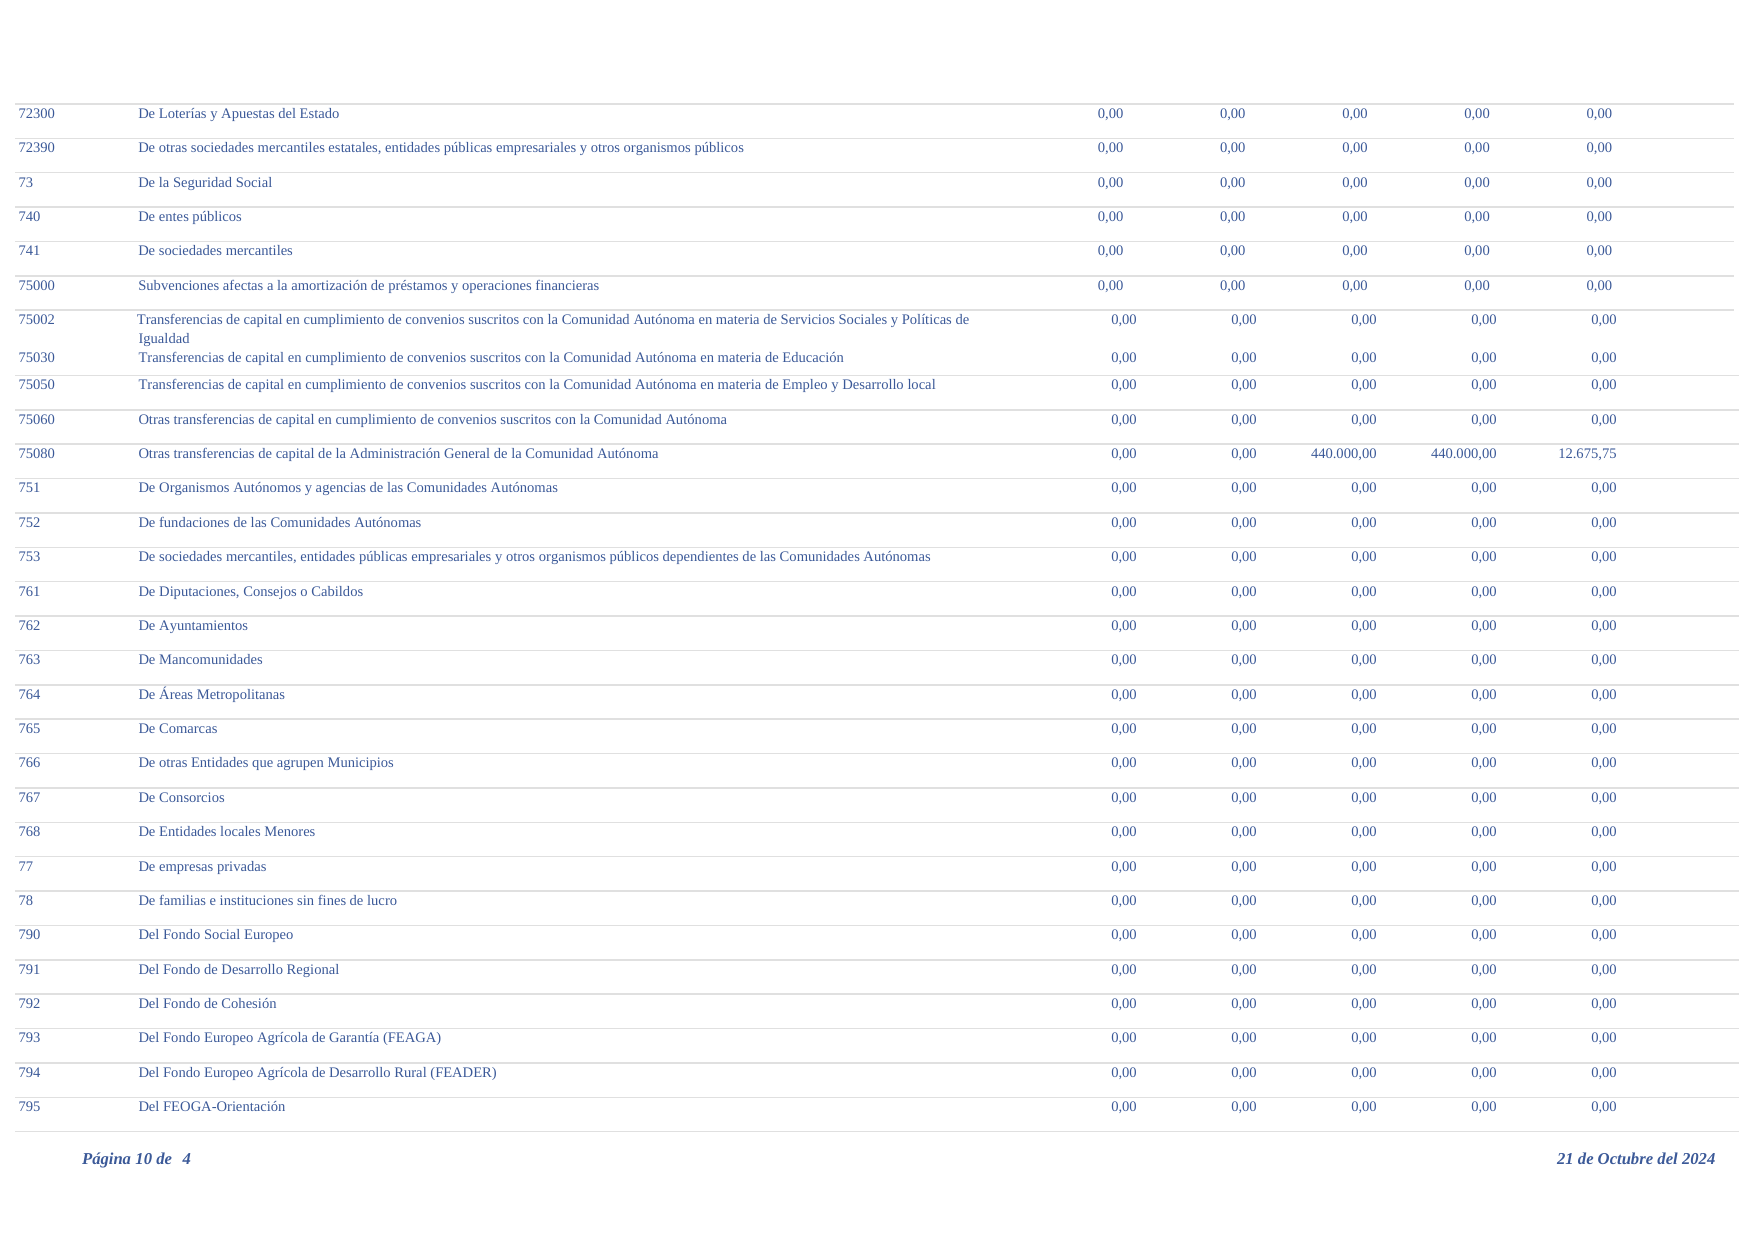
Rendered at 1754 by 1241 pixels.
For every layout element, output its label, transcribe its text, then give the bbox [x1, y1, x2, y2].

table_cell Subvenciones afectas a la amortización de préstamos y operaciones financieras [138, 277, 1098, 309]
table_cell 764 [15, 686, 138, 718]
table_cell [1734, 241, 1739, 275]
table_cell 0,00 [1586, 139, 1734, 172]
table_cell 0,00 [1342, 242, 1464, 275]
table_cell 0,00 [1311, 720, 1431, 753]
table_cell 0,00 [1431, 376, 1558, 409]
table_cell De Diputaciones, Consejos o Cabildos [138, 582, 1111, 615]
table_cell 0,00 [1231, 1029, 1311, 1062]
table_cell 0,00 [1558, 514, 1739, 546]
table_cell 753 [15, 548, 138, 581]
table_cell 0,00 [1431, 995, 1558, 1028]
table_cell 0,00 [1098, 208, 1220, 241]
table_cell 0,00 [1558, 1064, 1739, 1096]
table_cell 740 [15, 208, 138, 241]
table_cell 0,00 [1342, 277, 1464, 309]
table_cell 0,00 [1558, 1029, 1739, 1062]
table_cell 0,00 [1311, 514, 1431, 546]
table_cell 0,00 [1111, 857, 1231, 890]
table_cell Del Fondo de Desarrollo Regional [138, 961, 1111, 993]
table_cell 0,00 [1111, 961, 1231, 993]
table_cell 0,00 [1111, 995, 1231, 1028]
table_cell 0,00 [1311, 1064, 1431, 1096]
table_cell 0,00 [1586, 277, 1734, 309]
table_cell 0,00 [1231, 961, 1311, 993]
table_cell 794 [15, 1064, 138, 1096]
table_cell 0,00 [1111, 1029, 1231, 1062]
table_cell 0,00 [1558, 754, 1739, 787]
table_cell 73 [15, 173, 138, 206]
table_cell 0,00 [1431, 617, 1558, 649]
table_cell 766 [15, 754, 138, 787]
table_cell 440.000,00 [1311, 445, 1431, 478]
table_cell 0,00 [1558, 789, 1739, 821]
table_cell 0,00 [1311, 789, 1431, 821]
table_cell Del FEOGA-Orientación [138, 1098, 1111, 1131]
table_cell 0,00 [1231, 823, 1311, 856]
table_cell 0,00 [1311, 479, 1431, 512]
table_cell 0,00 [1098, 173, 1220, 206]
table_cell [1734, 275, 1739, 309]
table_cell 761 [15, 582, 138, 615]
table_cell 440.000,00 [1431, 445, 1558, 478]
table_cell 768 [15, 823, 138, 856]
table_cell 0,00 [1220, 208, 1342, 241]
table_cell 0,00 [1464, 208, 1586, 241]
table_cell 0,00 [1111, 445, 1231, 478]
table_cell 0,00 [1231, 1098, 1311, 1131]
table_cell 0,00 [1220, 105, 1342, 137]
table_cell 763 [15, 651, 138, 684]
table_cell 75080 [15, 445, 138, 478]
table_cell 0,00 [1098, 139, 1220, 172]
table_cell 77 [15, 857, 138, 890]
table_cell 0,00 [1431, 754, 1558, 787]
table_cell 0,00 [1311, 754, 1431, 787]
table_header 75030 [15, 348, 138, 374]
table_cell 0,00 [1231, 514, 1311, 546]
table_cell 0,00 [1431, 411, 1558, 443]
table_cell De la Seguridad Social [138, 173, 1098, 206]
table_cell De fundaciones de las Comunidades Autónomas [138, 514, 1111, 546]
table_cell 0,00 [1558, 617, 1739, 649]
table_cell 791 [15, 961, 138, 993]
table_cell 0,00 [1431, 651, 1558, 684]
table_cell 0,00 [1231, 754, 1311, 787]
table_cell 762 [15, 617, 138, 649]
table_header 0,00 [1111, 348, 1231, 374]
table_cell De otras sociedades mercantiles estatales, entidades públicas empresariales y otros organismos públicos [138, 139, 1098, 172]
table_cell 0,00 [1220, 242, 1342, 275]
table_header 0,00 [1431, 348, 1558, 374]
table_cell 0,00 [1431, 1029, 1558, 1062]
table_cell 0,00 [1431, 823, 1558, 856]
table_cell [1734, 206, 1739, 241]
table_cell 12.675,75 [1558, 445, 1739, 478]
table_cell 0,00 [1558, 582, 1739, 615]
table_cell [1734, 172, 1739, 206]
table_cell De sociedades mercantiles, entidades públicas empresariales y otros organismos públicos dependientes de las Comunidades Autónomas [138, 548, 1111, 581]
table_cell 0,00 [1431, 961, 1558, 993]
table_cell 0,00 [1464, 242, 1586, 275]
table_header 0,00 [1311, 348, 1431, 374]
table_cell 0,00 [1431, 1098, 1558, 1131]
table_cell 767 [15, 789, 138, 821]
table_cell De Comarcas [138, 720, 1111, 753]
table_cell 72300 [15, 105, 138, 137]
table_cell 0,00 [1098, 242, 1220, 275]
table_cell 752 [15, 514, 138, 546]
table_cell 0,00 [1311, 926, 1431, 959]
table_cell 0,00 [1558, 479, 1739, 512]
table_cell 0,00 [1111, 411, 1231, 443]
table_cell 0,00 [1231, 411, 1311, 443]
table_cell 0,00 [1558, 857, 1739, 890]
table_cell De sociedades mercantiles [138, 242, 1098, 275]
table_cell 78 [15, 892, 138, 924]
table_cell 0,00 [1111, 376, 1231, 409]
table_cell 0,00 [1111, 582, 1231, 615]
table_cell 792 [15, 995, 138, 1028]
table_cell 0,00 [1111, 892, 1231, 924]
table_cell 0,00 [1098, 105, 1220, 137]
table_cell 0,00 [1111, 823, 1231, 856]
table_cell De familias e instituciones sin fines de lucro [138, 892, 1111, 924]
table_cell 0,00 [1220, 277, 1342, 309]
table_cell 790 [15, 926, 138, 959]
table_cell 0,00 [1558, 961, 1739, 993]
table_cell 0,00 [1431, 892, 1558, 924]
table_cell 0,00 [1311, 1029, 1431, 1062]
table_cell 0,00 [1431, 686, 1558, 718]
table_cell 0,00 [1231, 789, 1311, 821]
text 75002 Transferencias de capital en cumplimiento de convenios suscritos con la Comunidad Autónoma en materia de Servicios Sociales y Políticas de 0,00 0,00 0,00 0,00 0,00 [18, 311, 1616, 328]
table_cell 0,00 [1231, 617, 1311, 649]
table_cell De Áreas Metropolitanas [138, 686, 1111, 718]
table_cell 0,00 [1464, 277, 1586, 309]
table_cell 0,00 [1431, 926, 1558, 959]
table_cell 0,00 [1586, 173, 1734, 206]
table_header Transferencias de capital en cumplimiento de convenios suscritos con la Comunidad Autónoma en materia de Educación [138, 348, 1111, 374]
table_cell 0,00 [1311, 582, 1431, 615]
table_cell Del Fondo de Cohesión [138, 995, 1111, 1028]
table_cell 0,00 [1231, 445, 1311, 478]
table_cell De otras Entidades que agrupen Municipios [138, 754, 1111, 787]
table_cell [1734, 103, 1739, 137]
table_cell 0,00 [1231, 376, 1311, 409]
table_cell 0,00 [1431, 720, 1558, 753]
table_cell 0,00 [1311, 961, 1431, 993]
table_cell De Consorcios [138, 789, 1111, 821]
table_cell Del Fondo Europeo Agrícola de Desarrollo Rural (FEADER) [138, 1064, 1111, 1096]
table_cell 0,00 [1558, 926, 1739, 959]
table_cell 0,00 [1231, 582, 1311, 615]
table_cell 0,00 [1431, 789, 1558, 821]
table_cell 795 [15, 1098, 138, 1131]
table_cell 0,00 [1220, 173, 1342, 206]
table_cell 0,00 [1111, 754, 1231, 787]
table_cell 0,00 [1111, 514, 1231, 546]
table_cell 0,00 [1431, 1064, 1558, 1096]
table_cell De Loterías y Apuestas del Estado [138, 105, 1098, 137]
table_cell 0,00 [1231, 926, 1311, 959]
table_cell 0,00 [1231, 995, 1311, 1028]
table_cell 0,00 [1558, 720, 1739, 753]
table_cell 0,00 [1558, 651, 1739, 684]
table_cell 0,00 [1342, 208, 1464, 241]
table_cell 0,00 [1464, 173, 1586, 206]
table_cell 0,00 [1558, 376, 1739, 409]
table_cell 0,00 [1111, 926, 1231, 959]
table_cell De Organismos Autónomos y agencias de las Comunidades Autónomas [138, 479, 1111, 512]
table_cell 0,00 [1111, 720, 1231, 753]
table_cell 0,00 [1311, 823, 1431, 856]
table_cell 0,00 [1558, 1098, 1739, 1131]
table_cell 0,00 [1220, 139, 1342, 172]
table_cell 0,00 [1231, 686, 1311, 718]
table_cell 75050 [15, 376, 138, 409]
table_cell 0,00 [1231, 720, 1311, 753]
table_cell 0,00 [1311, 548, 1431, 581]
table_cell Otras transferencias de capital en cumplimiento de convenios suscritos con la Comunidad Autónoma [138, 411, 1111, 443]
table_cell 0,00 [1111, 548, 1231, 581]
table_cell Otras transferencias de capital de la Administración General de la Comunidad Autónoma [138, 445, 1111, 478]
text Igualdad [138, 329, 1616, 346]
table_cell 0,00 [1311, 892, 1431, 924]
table_cell 741 [15, 242, 138, 275]
table_cell Transferencias de capital en cumplimiento de convenios suscritos con la Comunidad Autónoma en materia de Empleo y Desarrollo local [138, 376, 1111, 409]
table_cell 0,00 [1098, 277, 1220, 309]
table_cell 0,00 [1111, 651, 1231, 684]
table_cell 0,00 [1111, 686, 1231, 718]
table_cell 0,00 [1111, 1098, 1231, 1131]
table_cell 0,00 [1586, 105, 1734, 137]
table_cell 0,00 [1558, 892, 1739, 924]
table_cell 0,00 [1311, 376, 1431, 409]
table_cell 0,00 [1311, 411, 1431, 443]
table_cell 0,00 [1464, 105, 1586, 137]
table_cell 0,00 [1558, 823, 1739, 856]
table_cell 0,00 [1231, 479, 1311, 512]
table_cell 0,00 [1431, 514, 1558, 546]
table_cell 72390 [15, 139, 138, 172]
table_cell [1734, 138, 1739, 172]
table_cell 75000 [15, 277, 138, 309]
table_cell 0,00 [1464, 139, 1586, 172]
table_cell 765 [15, 720, 138, 753]
table_cell 0,00 [1311, 1098, 1431, 1131]
table_cell 0,00 [1431, 479, 1558, 512]
table_cell De Mancomunidades [138, 651, 1111, 684]
table_cell 0,00 [1586, 208, 1734, 241]
table_cell De Entidades locales Menores [138, 823, 1111, 856]
table_cell 0,00 [1311, 857, 1431, 890]
table_cell 0,00 [1342, 173, 1464, 206]
table_cell De empresas privadas [138, 857, 1111, 890]
table_cell 0,00 [1231, 892, 1311, 924]
table_cell 0,00 [1231, 857, 1311, 890]
table_cell 0,00 [1342, 139, 1464, 172]
table_cell 0,00 [1558, 995, 1739, 1028]
table_cell Del Fondo Social Europeo [138, 926, 1111, 959]
table_cell 0,00 [1231, 651, 1311, 684]
table_cell 0,00 [1558, 548, 1739, 581]
table_cell 0,00 [1311, 617, 1431, 649]
table_cell 0,00 [1342, 105, 1464, 137]
table_cell 793 [15, 1029, 138, 1062]
table_cell 0,00 [1586, 242, 1734, 275]
table_cell 0,00 [1111, 617, 1231, 649]
table_cell 0,00 [1231, 548, 1311, 581]
table_cell 0,00 [1311, 686, 1431, 718]
table_cell 0,00 [1111, 789, 1231, 821]
table_cell 0,00 [1431, 548, 1558, 581]
table_cell Del Fondo Europeo Agrícola de Garantía (FEAGA) [138, 1029, 1111, 1062]
table_cell 0,00 [1431, 857, 1558, 890]
table_cell 0,00 [1558, 411, 1739, 443]
table_cell De entes públicos [138, 208, 1098, 241]
table_header 0,00 [1558, 348, 1739, 374]
table_cell 0,00 [1431, 582, 1558, 615]
table_cell 0,00 [1111, 479, 1231, 512]
table_cell 75060 [15, 411, 138, 443]
table_cell 0,00 [1311, 995, 1431, 1028]
table_cell 0,00 [1311, 651, 1431, 684]
table_cell 751 [15, 479, 138, 512]
table_cell 0,00 [1558, 686, 1739, 718]
table_cell 0,00 [1111, 1064, 1231, 1096]
table_cell De Ayuntamientos [138, 617, 1111, 649]
table_header 0,00 [1231, 348, 1311, 374]
table_cell 0,00 [1231, 1064, 1311, 1096]
